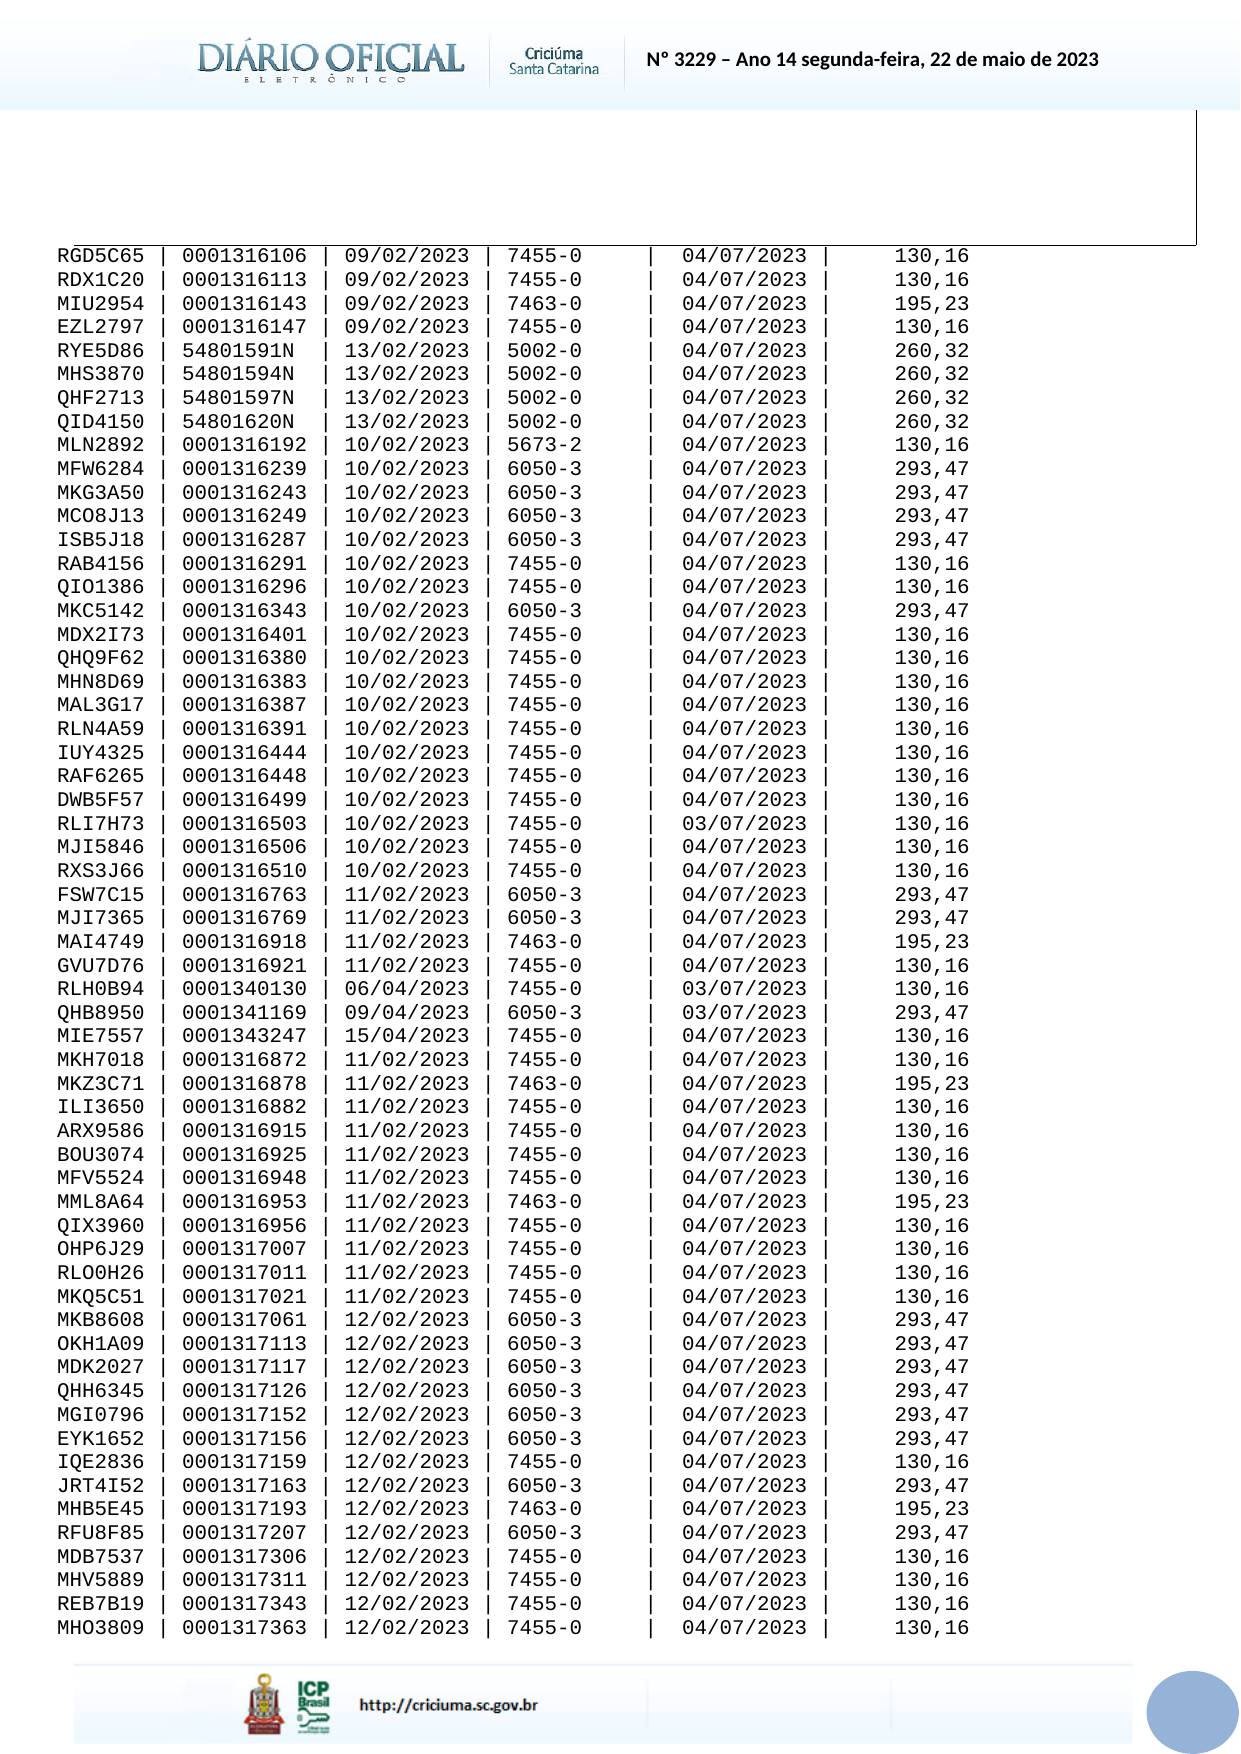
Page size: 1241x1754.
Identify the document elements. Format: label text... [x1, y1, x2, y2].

text IUY4325 | 0001316444 | 10/02/2023 | 7455-0 | 04/07/2023 | 130,16 [44, 742, 1196, 765]
text DWB5F57 | 0001316499 | 10/02/2023 | 7455-0 | 04/07/2023 | 130,16 [44, 789, 1196, 813]
text RDX1C20 | 0001316113 | 09/02/2023 | 7455-0 | 04/07/2023 | 130,16 [44, 269, 1196, 292]
text MHO3809 | 0001317363 | 12/02/2023 | 7455-0 | 04/07/2023 | 130,16 [44, 1617, 1196, 1640]
text RAF6265 | 0001316448 | 10/02/2023 | 7455-0 | 04/07/2023 | 130,16 [44, 765, 1196, 789]
text MDX2I73 | 0001316401 | 10/02/2023 | 7455-0 | 04/07/2023 | 130,16 [44, 623, 1196, 647]
text EZL2797 | 0001316147 | 09/02/2023 | 7455-0 | 04/07/2023 | 130,16 [44, 316, 1196, 340]
text ISB5J18 | 0001316287 | 10/02/2023 | 6050-3 | 04/07/2023 | 293,47 [44, 529, 1196, 553]
text MFW6284 | 0001316239 | 10/02/2023 | 6050-3 | 04/07/2023 | 293,47 [44, 458, 1196, 482]
text OKH1A09 | 0001317113 | 12/02/2023 | 6050-3 | 04/07/2023 | 293,47 [44, 1333, 1196, 1357]
text MGI0796 | 0001317152 | 12/02/2023 | 6050-3 | 04/07/2023 | 293,47 [44, 1404, 1196, 1427]
text MHS3870 | 54801594N | 13/02/2023 | 5002-0 | 04/07/2023 | 260,32 [44, 363, 1196, 387]
text MML8A64 | 0001316953 | 11/02/2023 | 7463-0 | 04/07/2023 | 195,23 [44, 1191, 1196, 1215]
text QID4150 | 54801620N | 13/02/2023 | 5002-0 | 04/07/2023 | 260,32 [44, 411, 1196, 434]
text MHV5889 | 0001317311 | 12/02/2023 | 7455-0 | 04/07/2023 | 130,16 [44, 1569, 1196, 1593]
text GVU7D76 | 0001316921 | 11/02/2023 | 7455-0 | 04/07/2023 | 130,16 [44, 954, 1196, 978]
text RXS3J66 | 0001316510 | 10/02/2023 | 7455-0 | 04/07/2023 | 130,16 [44, 860, 1196, 884]
text QHQ9F62 | 0001316380 | 10/02/2023 | 7455-0 | 04/07/2023 | 130,16 [44, 647, 1196, 671]
text OHP6J29 | 0001317007 | 11/02/2023 | 7455-0 | 04/07/2023 | 130,16 [44, 1238, 1196, 1262]
text RAB4156 | 0001316291 | 10/02/2023 | 7455-0 | 04/07/2023 | 130,16 [44, 553, 1196, 576]
text RFU8F85 | 0001317207 | 12/02/2023 | 6050-3 | 04/07/2023 | 293,47 [44, 1522, 1196, 1546]
text MDB7537 | 0001317306 | 12/02/2023 | 7455-0 | 04/07/2023 | 130,16 [44, 1546, 1196, 1569]
text MKH7018 | 0001316872 | 11/02/2023 | 7455-0 | 04/07/2023 | 130,16 [44, 1049, 1196, 1073]
text ARX9586 | 0001316915 | 11/02/2023 | 7455-0 | 04/07/2023 | 130,16 [44, 1120, 1196, 1144]
text MAL3G17 | 0001316387 | 10/02/2023 | 7455-0 | 04/07/2023 | 130,16 [44, 694, 1196, 718]
text QHB8950 | 0001341169 | 09/04/2023 | 6050-3 | 03/07/2023 | 293,47 [44, 1002, 1196, 1026]
text REB7B19 | 0001317343 | 12/02/2023 | 7455-0 | 04/07/2023 | 130,16 [44, 1593, 1196, 1617]
text MKB8608 | 0001317061 | 12/02/2023 | 6050-3 | 04/07/2023 | 293,47 [44, 1309, 1196, 1333]
text IQE2836 | 0001317159 | 12/02/2023 | 7455-0 | 04/07/2023 | 130,16 [44, 1451, 1196, 1475]
text MAI4749 | 0001316918 | 11/02/2023 | 7463-0 | 04/07/2023 | 195,23 [44, 931, 1196, 954]
text FSW7C15 | 0001316763 | 11/02/2023 | 6050-3 | 04/07/2023 | 293,47 [44, 884, 1196, 907]
text MKC5142 | 0001316343 | 10/02/2023 | 6050-3 | 04/07/2023 | 293,47 [44, 600, 1196, 623]
text QHF2713 | 54801597N | 13/02/2023 | 5002-0 | 04/07/2023 | 260,32 [44, 387, 1196, 411]
text JRT4I52 | 0001317163 | 12/02/2023 | 6050-3 | 04/07/2023 | 293,47 [44, 1475, 1196, 1498]
text QIO1386 | 0001316296 | 10/02/2023 | 7455-0 | 04/07/2023 | 130,16 [44, 576, 1196, 600]
text MFV5524 | 0001316948 | 11/02/2023 | 7455-0 | 04/07/2023 | 130,16 [44, 1167, 1196, 1191]
text QIX3960 | 0001316956 | 11/02/2023 | 7455-0 | 04/07/2023 | 130,16 [44, 1215, 1196, 1238]
text EYK1652 | 0001317156 | 12/02/2023 | 6050-3 | 04/07/2023 | 293,47 [44, 1427, 1196, 1451]
text MHB5E45 | 0001317193 | 12/02/2023 | 7463-0 | 04/07/2023 | 195,23 [44, 1498, 1196, 1522]
text MKZ3C71 | 0001316878 | 11/02/2023 | 7463-0 | 04/07/2023 | 195,23 [44, 1073, 1196, 1096]
text MIE7557 | 0001343247 | 15/04/2023 | 7455-0 | 04/07/2023 | 130,16 [44, 1026, 1196, 1049]
text RLH0B94 | 0001340130 | 06/04/2023 | 7455-0 | 03/07/2023 | 130,16 [44, 978, 1196, 1002]
text RYE5D86 | 54801591N | 13/02/2023 | 5002-0 | 04/07/2023 | 260,32 [44, 340, 1196, 363]
text QHH6345 | 0001317126 | 12/02/2023 | 6050-3 | 04/07/2023 | 293,47 [44, 1380, 1196, 1404]
text MHN8D69 | 0001316383 | 10/02/2023 | 7455-0 | 04/07/2023 | 130,16 [44, 671, 1196, 694]
text MIU2954 | 0001316143 | 09/02/2023 | 7463-0 | 04/07/2023 | 195,23 [44, 292, 1196, 316]
text MJI5846 | 0001316506 | 10/02/2023 | 7455-0 | 04/07/2023 | 130,16 [44, 836, 1196, 860]
text BOU3074 | 0001316925 | 11/02/2023 | 7455-0 | 04/07/2023 | 130,16 [44, 1144, 1196, 1167]
text RLN4A59 | 0001316391 | 10/02/2023 | 7455-0 | 04/07/2023 | 130,16 [44, 718, 1196, 742]
text MLN2892 | 0001316192 | 10/02/2023 | 5673-2 | 04/07/2023 | 130,16 [44, 434, 1196, 458]
text RLO0H26 | 0001317011 | 11/02/2023 | 7455-0 | 04/07/2023 | 130,16 [44, 1262, 1196, 1286]
text MDK2027 | 0001317117 | 12/02/2023 | 6050-3 | 04/07/2023 | 293,47 [44, 1357, 1196, 1380]
text RGD5C65 | 0001316106 | 09/02/2023 | 7455-0 | 04/07/2023 | 130,16 [44, 245, 1196, 269]
text MJI7365 | 0001316769 | 11/02/2023 | 6050-3 | 04/07/2023 | 293,47 [44, 907, 1196, 931]
text ILI3650 | 0001316882 | 11/02/2023 | 7455-0 | 04/07/2023 | 130,16 [44, 1096, 1196, 1120]
text MKQ5C51 | 0001317021 | 11/02/2023 | 7455-0 | 04/07/2023 | 130,16 [44, 1286, 1196, 1309]
text MCO8J13 | 0001316249 | 10/02/2023 | 6050-3 | 04/07/2023 | 293,47 [44, 505, 1196, 529]
text MKG3A50 | 0001316243 | 10/02/2023 | 6050-3 | 04/07/2023 | 293,47 [44, 482, 1196, 505]
text RLI7H73 | 0001316503 | 10/02/2023 | 7455-0 | 03/07/2023 | 130,16 [44, 813, 1196, 836]
